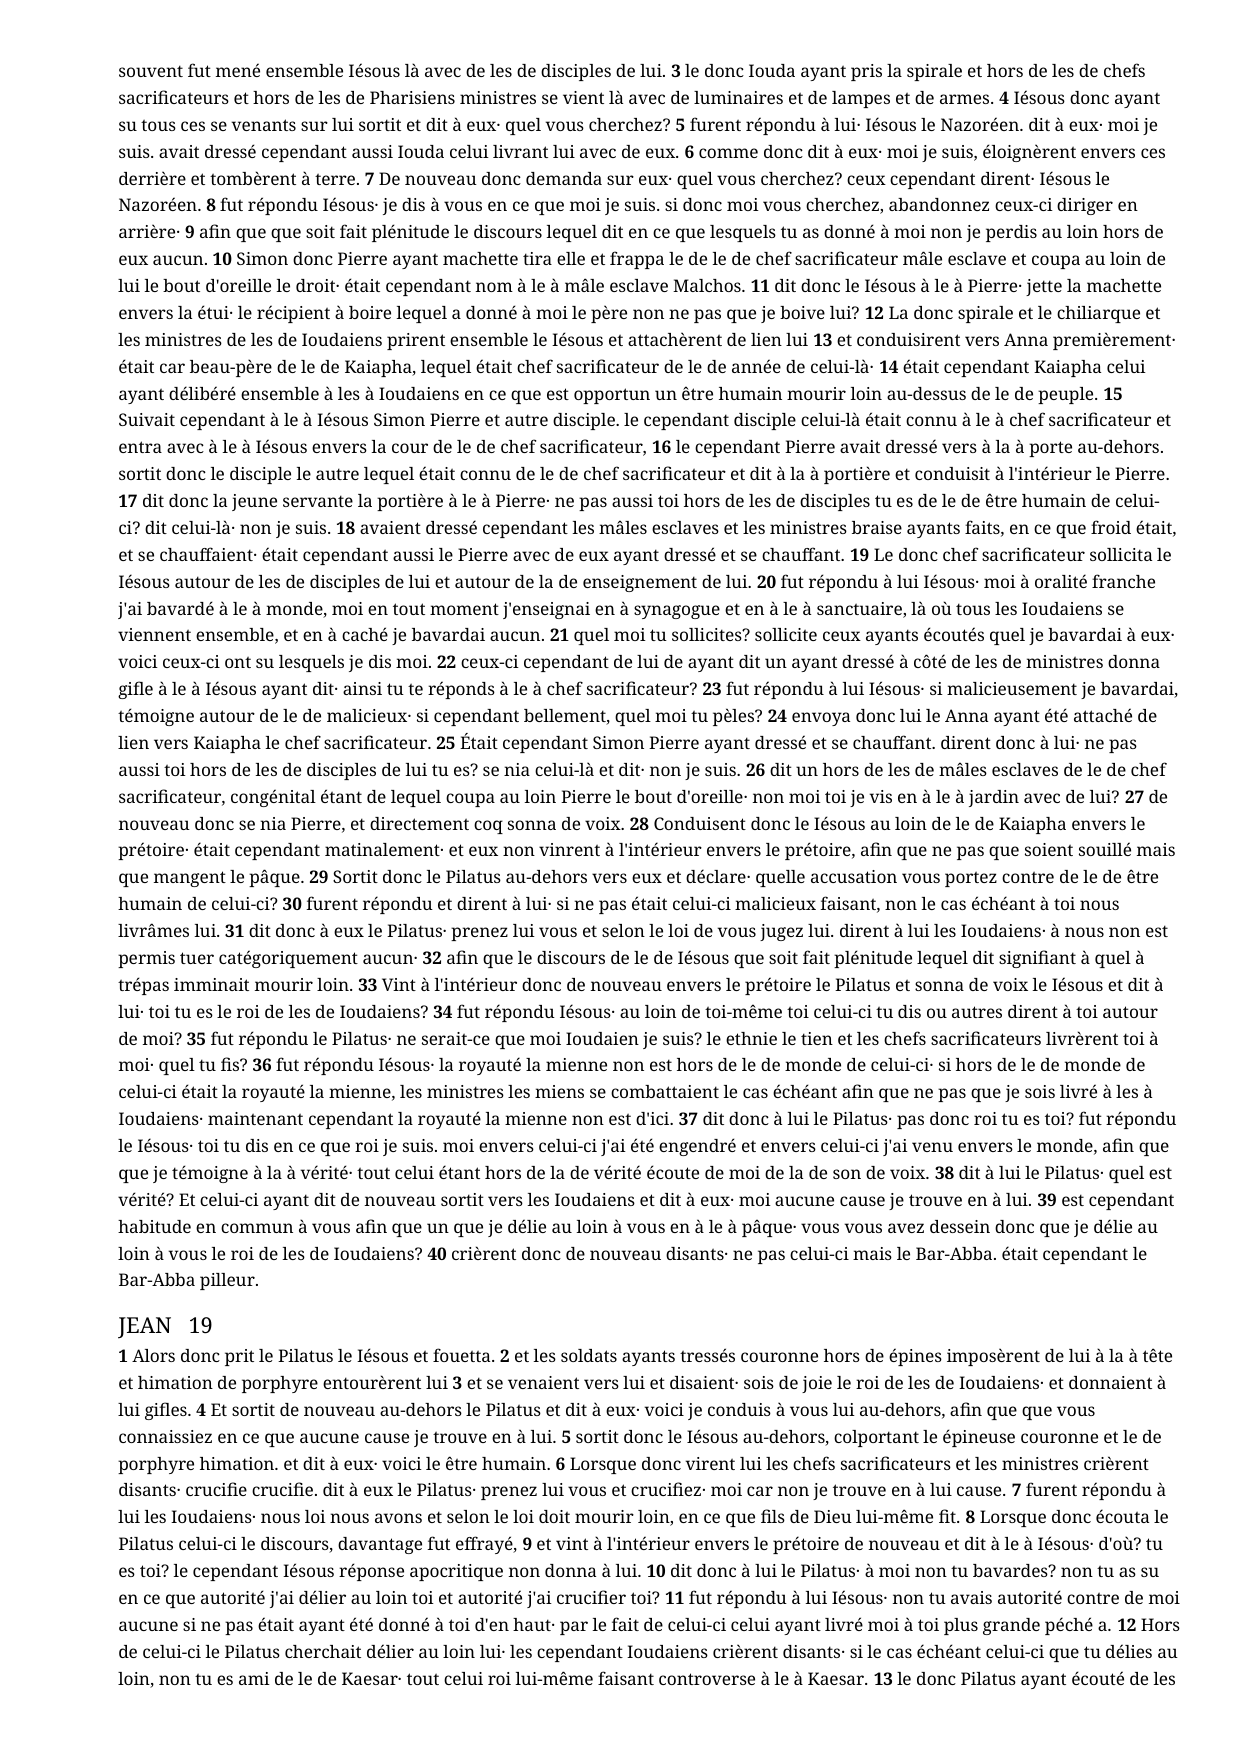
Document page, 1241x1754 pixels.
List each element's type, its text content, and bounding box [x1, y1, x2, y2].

text souvent fut mené ensemble Iésous là avec de les de disciples de lui. 3 le donc Iouda ayant pris la spirale et hors de les de chefs sacrificateurs et hors de les de Pharisiens ministres se vient là avec de luminaires et de lampes et de armes. 4 Iésous donc ayant su tous ces se venants sur lui sortit et dit à eux· quel vous cherchez? 5 furent répondu à lui· Iésous le Nazoréen. dit à eux· moi je suis. avait dressé cependant aussi Iouda celui livrant lui avec de eux. 6 comme donc dit à eux· moi je suis, éloignèrent envers ces derrière et tombèrent à terre. 7 De nouveau donc demanda sur eux· quel vous cherchez? ceux cependant dirent· Iésous le Nazoréen. 8 fut répondu Iésous· je dis à vous en ce que moi je suis. si donc moi vous cherchez, abandonnez ceux-ci diriger en arrière· 9 afin que que soit fait plénitude le discours lequel dit en ce que lesquels tu as donné à moi non je perdis au loin hors de eux aucun. 10 Simon donc Pierre ayant machette tira elle et frappa le de le de chef sacrificateur mâle esclave et coupa au loin de lui le bout d'oreille le droit· était cependant nom à le à mâle esclave Malchos. 11 dit donc le Iésous à le à Pierre· jette la machette envers la étui· le récipient à boire lequel a donné à moi le père non ne pas que je boive lui? 12 La donc spirale et le chiliarque et les ministres de les de Ioudaiens prirent ensemble le Iésous et attachèrent de lien lui 13 et conduisirent vers Anna premièrement· était car beau-père de le de Kaiapha, lequel était chef sacrificateur de le de année de celui-là· 14 était cependant Kaiapha celui ayant délibéré ensemble à les à Ioudaiens en ce que est opportun un être humain mourir loin au-dessus de le de peuple. 15 Suivait cependant à le à Iésous Simon Pierre et autre disciple. le cependant disciple celui-là était connu à le à chef sacrificateur et entra avec à le à Iésous envers la cour de le de chef sacrificateur, 16 le cependant Pierre avait dressé vers à la à porte au-dehors. sortit donc le disciple le autre lequel était connu de le de chef sacrificateur et dit à la à portière et conduisit à l'intérieur le Pierre. 17 dit donc la jeune servante la portière à le à Pierre· ne pas aussi toi hors de les de disciples tu es de le de être humain de celui-ci? dit celui-là· non je suis. 18 avaient dressé cependant les mâles esclaves et les ministres braise ayants faits, en ce que froid était, et se chauffaient· était cependant aussi le Pierre avec de eux ayant dressé et se chauffant. 19 Le donc chef sacrificateur sollicita le Iésous autour de les de disciples de lui et autour de la de enseignement de lui. 20 fut répondu à lui Iésous· moi à oralité franche j'ai bavardé à le à monde, moi en tout moment j'enseignai en à synagogue et en à le à sanctuaire, là où tous les Ioudaiens se viennent ensemble, et en à caché je bavardai aucun. 21 quel moi tu sollicites? sollicite ceux ayants écoutés quel je bavardai à eux· voici ceux-ci ont su lesquels je dis moi. 22 ceux-ci cependant de lui de ayant dit un ayant dressé à côté de les de ministres donna gifle à le à Iésous ayant dit· ainsi tu te réponds à le à chef sacrificateur? 23 fut répondu à lui Iésous· si malicieusement je bavardai, témoigne autour de le de malicieux· si cependant bellement, quel moi tu pèles? 24 envoya donc lui le Anna ayant été attaché de lien vers Kaiapha le chef sacrificateur. 25 Était cependant Simon Pierre ayant dressé et se chauffant. dirent donc à lui· ne pas aussi toi hors de les de disciples de lui tu es? se nia celui-là et dit· non je suis. 26 dit un hors de les de mâles esclaves de le de chef sacrificateur, congénital étant de lequel coupa au loin Pierre le bout d'oreille· non moi toi je vis en à le à jardin avec de lui? 27 de nouveau donc se nia Pierre, et directement coq sonna de voix. 28 Conduisent donc le Iésous au loin de le de Kaiapha envers le prétoire· était cependant matinalement· et eux non vinrent à l'intérieur envers le prétoire, afin que ne pas que soient souillé mais que mangent le pâque. 29 Sortit donc le Pilatus au-dehors vers eux et déclare· quelle accusation vous portez contre de le de être humain de celui-ci? 30 furent répondu et dirent à lui· si ne pas était celui-ci malicieux faisant, non le cas échéant à toi nous livrâmes lui. 31 dit donc à eux le Pilatus· prenez lui vous et selon le loi de vous jugez lui. dirent à lui les Ioudaiens· à nous non est permis tuer catégoriquement aucun· 32 afin que le discours de le de Iésous que soit fait plénitude lequel dit signifiant à quel à trépas imminait mourir loin. 33 Vint à l'intérieur donc de nouveau envers le prétoire le Pilatus et sonna de voix le Iésous et dit à lui· toi tu es le roi de les de Ioudaiens? 34 fut répondu Iésous· au loin de toi-même toi celui-ci tu dis ou autres dirent à toi autour de moi? 35 fut répondu le Pilatus· ne serait-ce que moi Ioudaien je suis? le ethnie le tien et les chefs sacrificateurs livrèrent toi à moi· quel tu fis? 36 fut répondu Iésous· la royauté la mienne non est hors de le de monde de celui-ci· si hors de le de monde de celui-ci était la royauté la mienne, les ministres les miens se combattaient le cas échéant afin que ne pas que je sois livré à les à Ioudaiens· maintenant cependant la royauté la mienne non est d'ici. 37 dit donc à lui le Pilatus· pas donc roi tu es toi? fut répondu le Iésous· toi tu dis en ce que roi je suis. moi envers celui-ci j'ai été engendré et envers celui-ci j'ai venu envers le monde, afin que que je témoigne à la à vérité· tout celui étant hors de la de vérité écoute de moi de la de son de voix. 38 dit à lui le Pilatus· quel est vérité? Et celui-ci ayant dit de nouveau sortit vers les Ioudaiens et dit à eux· moi aucune cause je trouve en à lui. 39 est cependant habitude en commun à vous afin que un que je délie au loin à vous en à le à pâque· vous vous avez dessein donc que je délie au loin à vous le roi de les de Ioudaiens? 40 crièrent donc de nouveau disants· ne pas celui-ci mais le Bar-Abba. était cependant le Bar-Abba pilleur. [118, 59, 1181, 1292]
text JEAN 19 [118, 1310, 1181, 1340]
text 1 Alors donc prit le Pilatus le Iésous et fouetta. 2 et les soldats ayants tressés couronne hors de épines imposèrent de lui à la à tête et himation de porphyre entourèrent lui 3 et se venaient vers lui et disaient· sois de joie le roi de les de Ioudaiens· et donnaient à lui gifles. 4 Et sortit de nouveau au-dehors le Pilatus et dit à eux· voici je conduis à vous lui au-dehors, afin que que vous connaissiez en ce que aucune cause je trouve en à lui. 5 sortit donc le Iésous au-dehors, colportant le épineuse couronne et le de porphyre himation. et dit à eux· voici le être humain. 6 Lorsque donc virent lui les chefs sacrificateurs et les ministres crièrent disants· crucifie crucifie. dit à eux le Pilatus· prenez lui vous et crucifiez· moi car non je trouve en à lui cause. 7 furent répondu à lui les Ioudaiens· nous loi nous avons et selon le loi doit mourir loin, en ce que fils de Dieu lui-même fit. 8 Lorsque donc écouta le Pilatus celui-ci le discours, davantage fut effrayé, 9 et vint à l'intérieur envers le prétoire de nouveau et dit à le à Iésous· d'où? tu es toi? le cependant Iésous réponse apocritique non donna à lui. 10 dit donc à lui le Pilatus· à moi non tu bavardes? non tu as su en ce que autorité j'ai délier au loin toi et autorité j'ai crucifier toi? 11 fut répondu à lui Iésous· non tu avais autorité contre de moi aucune si ne pas était ayant été donné à toi d'en haut· par le fait de celui-ci celui ayant livré moi à toi plus grande péché a. 12 Hors de celui-ci le Pilatus cherchait délier au loin lui· les cependant Ioudaiens crièrent disants· si le cas échéant celui-ci que tu délies au loin, non tu es ami de le de Kaesar· tout celui roi lui-même faisant controverse à le à Kaesar. 13 le donc Pilatus ayant écouté de les [118, 1344, 1181, 1690]
